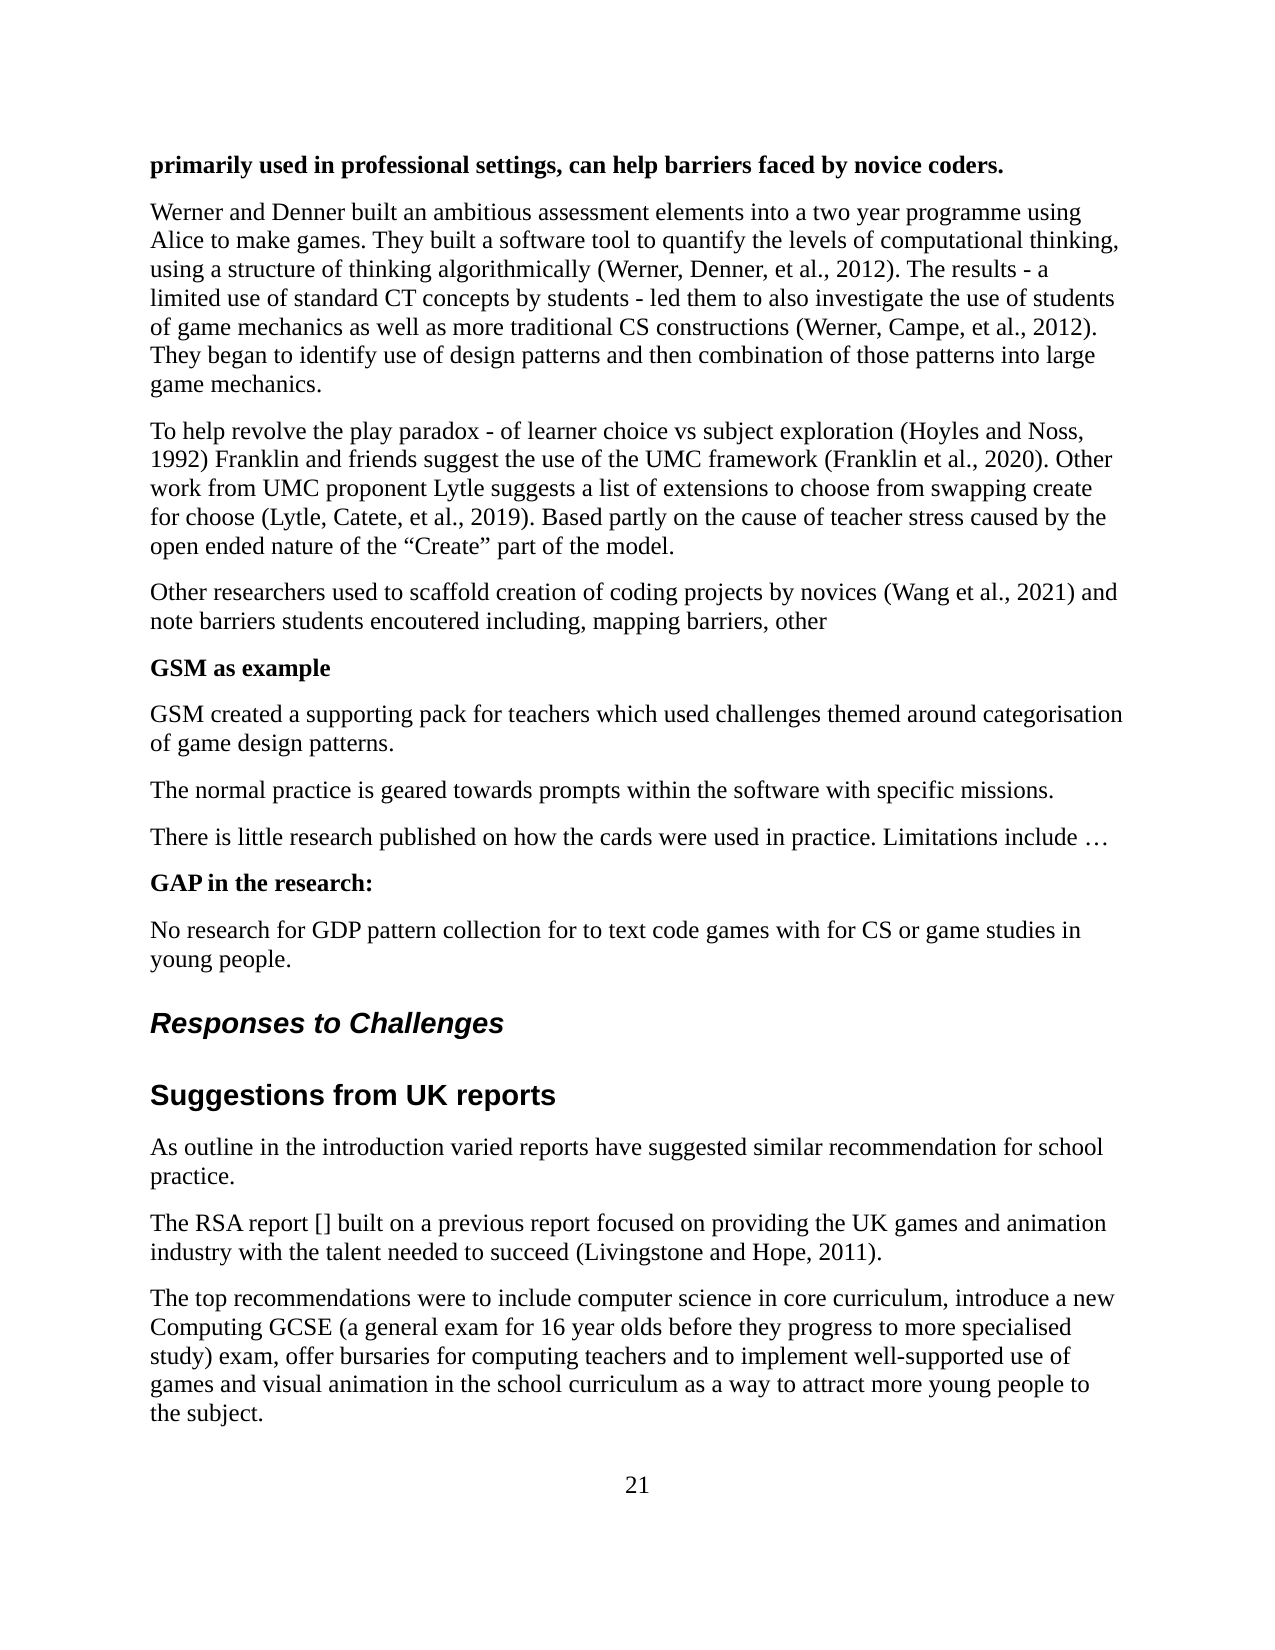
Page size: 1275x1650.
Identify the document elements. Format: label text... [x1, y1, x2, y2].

text GAP in the research: [150, 868, 1125, 897]
subtitle Responses to Challenges [150, 1006, 1125, 1040]
text No research for GDP pattern collection for to text code games with for CS or game studies in young people. [150, 915, 1125, 972]
text GSM as example [150, 653, 1125, 682]
text As outline in the introduction varied reports have suggested similar recommendation for school practice. [150, 1132, 1125, 1190]
text The top recommendations were to include computer science in core curriculum, introduce a new Computing GCSE (a general exam for 16 year olds before they progress to more specialised study) exam, offer bursaries for computing teachers and to implement well-supported use of games and visual animation in the school curriculum as a way to attract more young people to the subject. [150, 1283, 1125, 1427]
text The normal practice is geared towards prompts within the software with specific missions. [150, 775, 1125, 804]
text Werner and Denner built an ambitious assessment elements into a two year programme using Alice to make games. They built a software tool to quantify the levels of computational thinking, using a structure of thinking algorithmically (Werner, Denner, et al., 2012). The results - a limited use of standard CT concepts by students - led them to also investigate the use of students of game mechanics as well as more traditional CS constructions (Werner, Campe, et al., 2012). They began to identify use of design patterns and then combination of those patterns into large game mechanics. [150, 197, 1125, 398]
text Other researchers used to scaffold creation of coding projects by novices (Wang et al., 2021) and note barriers students encoutered including, mapping barriers, other [150, 577, 1125, 635]
text The RSA report [] built on a previous report focused on providing the UK games and animation industry with the talent needed to succeed (Livingstone and Hope, 2011). [150, 1208, 1125, 1265]
text GSM created a supporting pack for teachers which used challenges themed around categorisation of game design patterns. [150, 699, 1125, 757]
text primarily used in professional settings, can help barriers faced by novice coders. [150, 150, 1125, 179]
text To help revolve the play paradox - of learner choice vs subject exploration (Hoyles and Noss, 1992) Franklin and friends suggest the use of the UMC framework (Franklin et al., 2020). Other work from UMC proponent Lytle suggests a list of extensions to choose from swapping create for choose (Lytle, Catete, et al., 2019). Based partly on the cause of teacher stress caused by the open ended nature of the “Create” part of the model. [150, 416, 1125, 559]
subtitle Suggestions from UK reports [150, 1077, 1125, 1111]
text There is little research published on how the cards were used in practice. Limitations include … [150, 822, 1125, 850]
